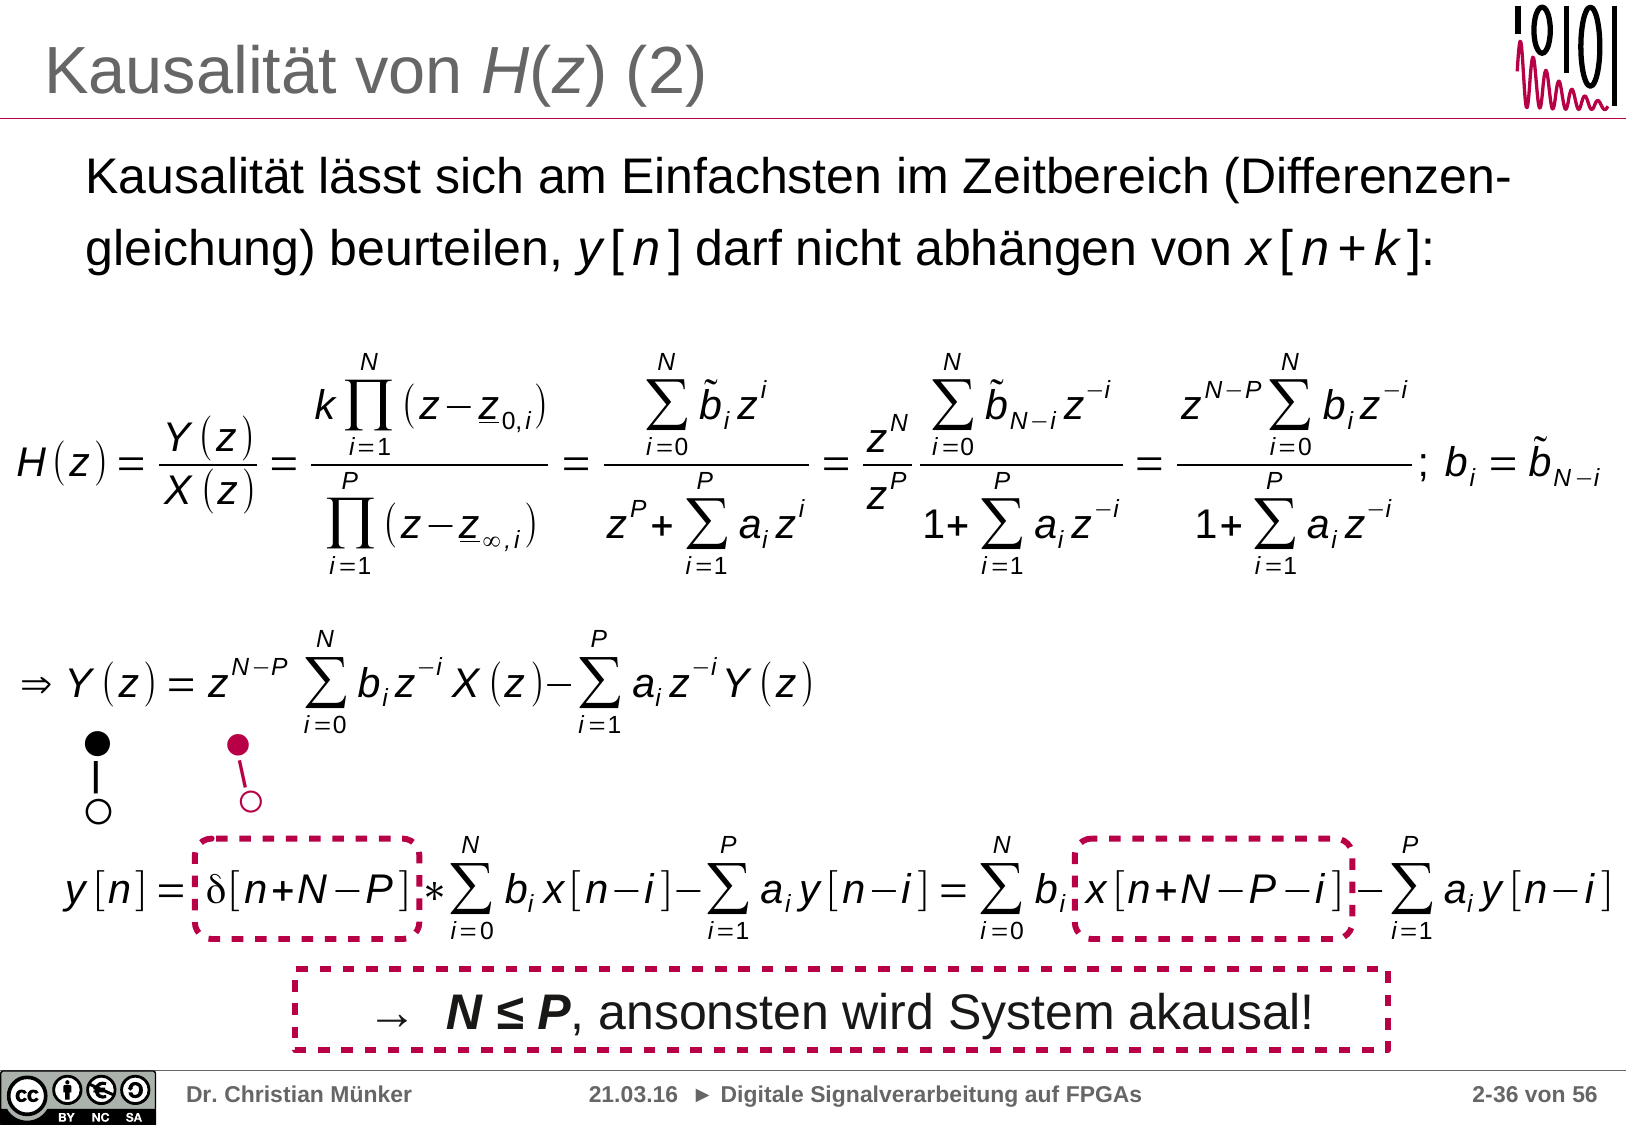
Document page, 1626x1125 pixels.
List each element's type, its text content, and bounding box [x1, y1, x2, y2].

text_box ●–○ [82, 726, 148, 832]
chart [5, 625, 820, 739]
chart [56, 832, 1618, 945]
text_box → N ≤ P, ansonsten wird System akausal! [295, 969, 1388, 1051]
title Kausalität von H(z) (2) [44, 23, 1436, 108]
chart [10, 348, 1606, 580]
text_box Kausalität lässt sich am Einfachsten im Zeitbereich (Differenzen-gleichung) beurteilen, y [ n ] darf nicht abhängen von x [ n + k ]: [70, 124, 1542, 272]
picture [1511, 0, 1624, 113]
text_box ●–○ [221, 722, 302, 850]
